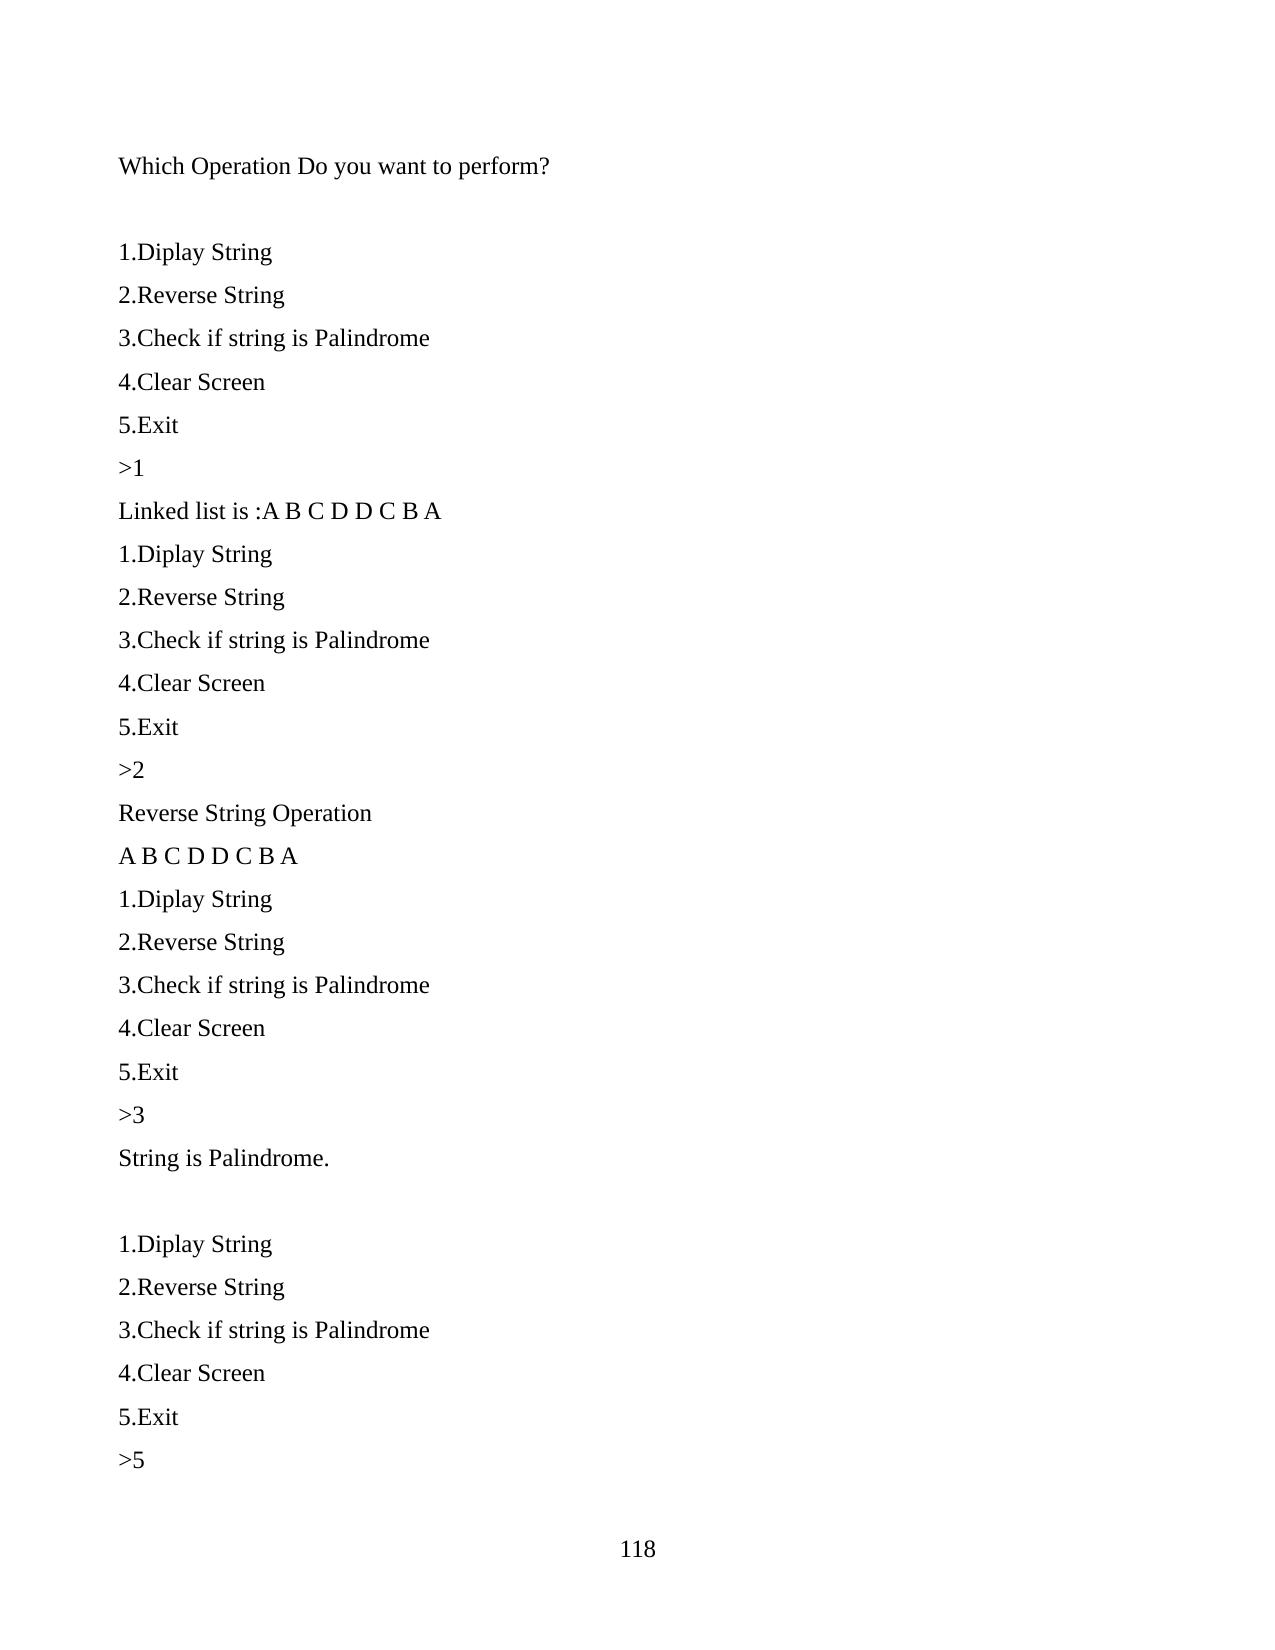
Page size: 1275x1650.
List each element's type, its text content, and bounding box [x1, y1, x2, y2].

text 4.Clear Screen [118, 367, 1157, 395]
text A B C D D C B A [118, 841, 1157, 870]
text 1.Diplay String [118, 237, 1157, 266]
text 4.Clear Screen [118, 1358, 1157, 1387]
text >5 [118, 1445, 1157, 1473]
text 3.Check if string is Palindrome [118, 970, 1157, 999]
text 1.Diplay String [118, 1229, 1157, 1258]
text >3 [118, 1100, 1157, 1128]
text 5.Exit [118, 712, 1157, 740]
text Which Operation Do you want to perform? [118, 151, 1157, 180]
text Linked list is :A B C D D C B A [118, 496, 1157, 525]
text >1 [118, 453, 1157, 482]
text 2.Reverse String [118, 927, 1157, 956]
text 3.Check if string is Palindrome [118, 323, 1157, 352]
text 3.Check if string is Palindrome [118, 625, 1157, 654]
text 2.Reverse String [118, 582, 1157, 611]
text 1.Diplay String [118, 884, 1157, 913]
text 2.Reverse String [118, 280, 1157, 309]
text 5.Exit [118, 1057, 1157, 1085]
text 5.Exit [118, 410, 1157, 438]
text Reverse String Operation [118, 798, 1157, 827]
text 3.Check if string is Palindrome [118, 1315, 1157, 1344]
text 5.Exit [118, 1402, 1157, 1430]
text String is Palindrome. [118, 1143, 1157, 1172]
text 1.Diplay String [118, 539, 1157, 568]
text 4.Clear Screen [118, 668, 1157, 697]
text >2 [118, 755, 1157, 783]
text 2.Reverse String [118, 1272, 1157, 1301]
text 4.Clear Screen [118, 1013, 1157, 1042]
